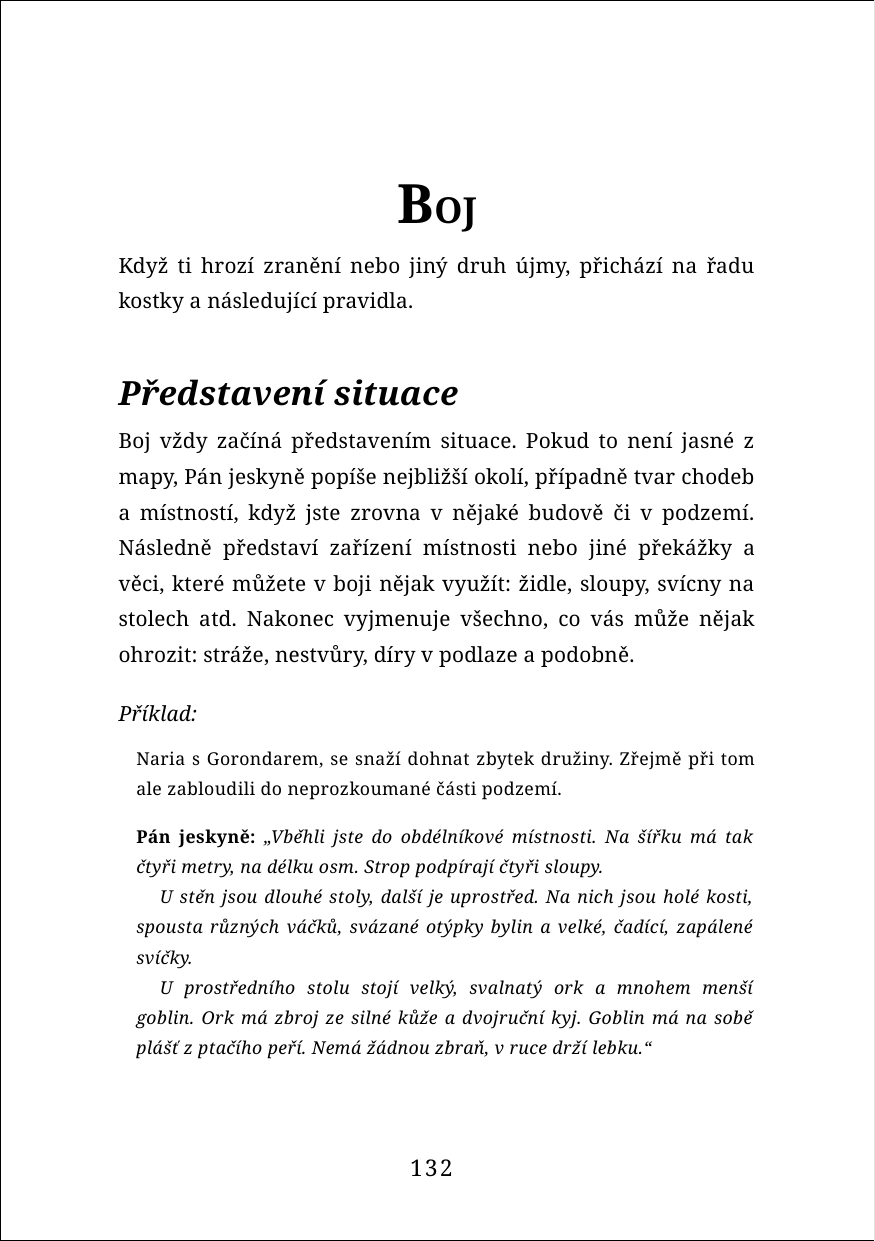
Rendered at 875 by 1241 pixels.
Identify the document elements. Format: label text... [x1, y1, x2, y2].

subtitle Představení situace [118, 369, 756, 415]
text Naria s Gorondarem, se snaží dohnat zbytek družiny. Zřejmě při tom ale zabloudili do neprozkoumané části podzemí. [136, 746, 756, 801]
text Příklad: [118, 699, 756, 727]
text Pán jeskyně: „Vběhli jste do obdélníkové místnosti. Na šířku má tak čtyři metry, na délku osm. Strop podpírají čtyři sloupy. U stěn jsou dlouhé stoly, další je uprostřed. Na nich jsou holé kosti, spousta různých váčků, svázané otýpky bylin a velké, čadící, zapálené svíčky. U prostředního stolu stojí velký, svalnatý ork a mnohem menší goblin. Ork má zbroj ze silné kůže a dvojruční kyj. Goblin má na sobě plášť z ptačího peří. Nemá žádnou zbraň, v ruce drží lebku.“ [136, 824, 756, 1060]
text Když ti hrozí zranění nebo jiný druh újmy, přichází na řadu kostky a následující pravidla. [118, 251, 756, 315]
subtitle Boj [118, 166, 756, 239]
text Boj vždy začíná představením situace. Pokud to není jasné z mapy, Pán jeskyně popíše nejbližší okolí, případně tvar chodeb a místností, když jste zrovna v nějaké budově či v podzemí. Následně představí zařízení místnosti nebo jiné překážky a věci, které můžete v boji nějak využít: židle, sloupy, svícny na stolech atd. Nakonec vyjmenuje všechno, co vás může nějak ohrozit: stráže, nestvůry, díry v podlaze a podobně. [118, 427, 756, 668]
